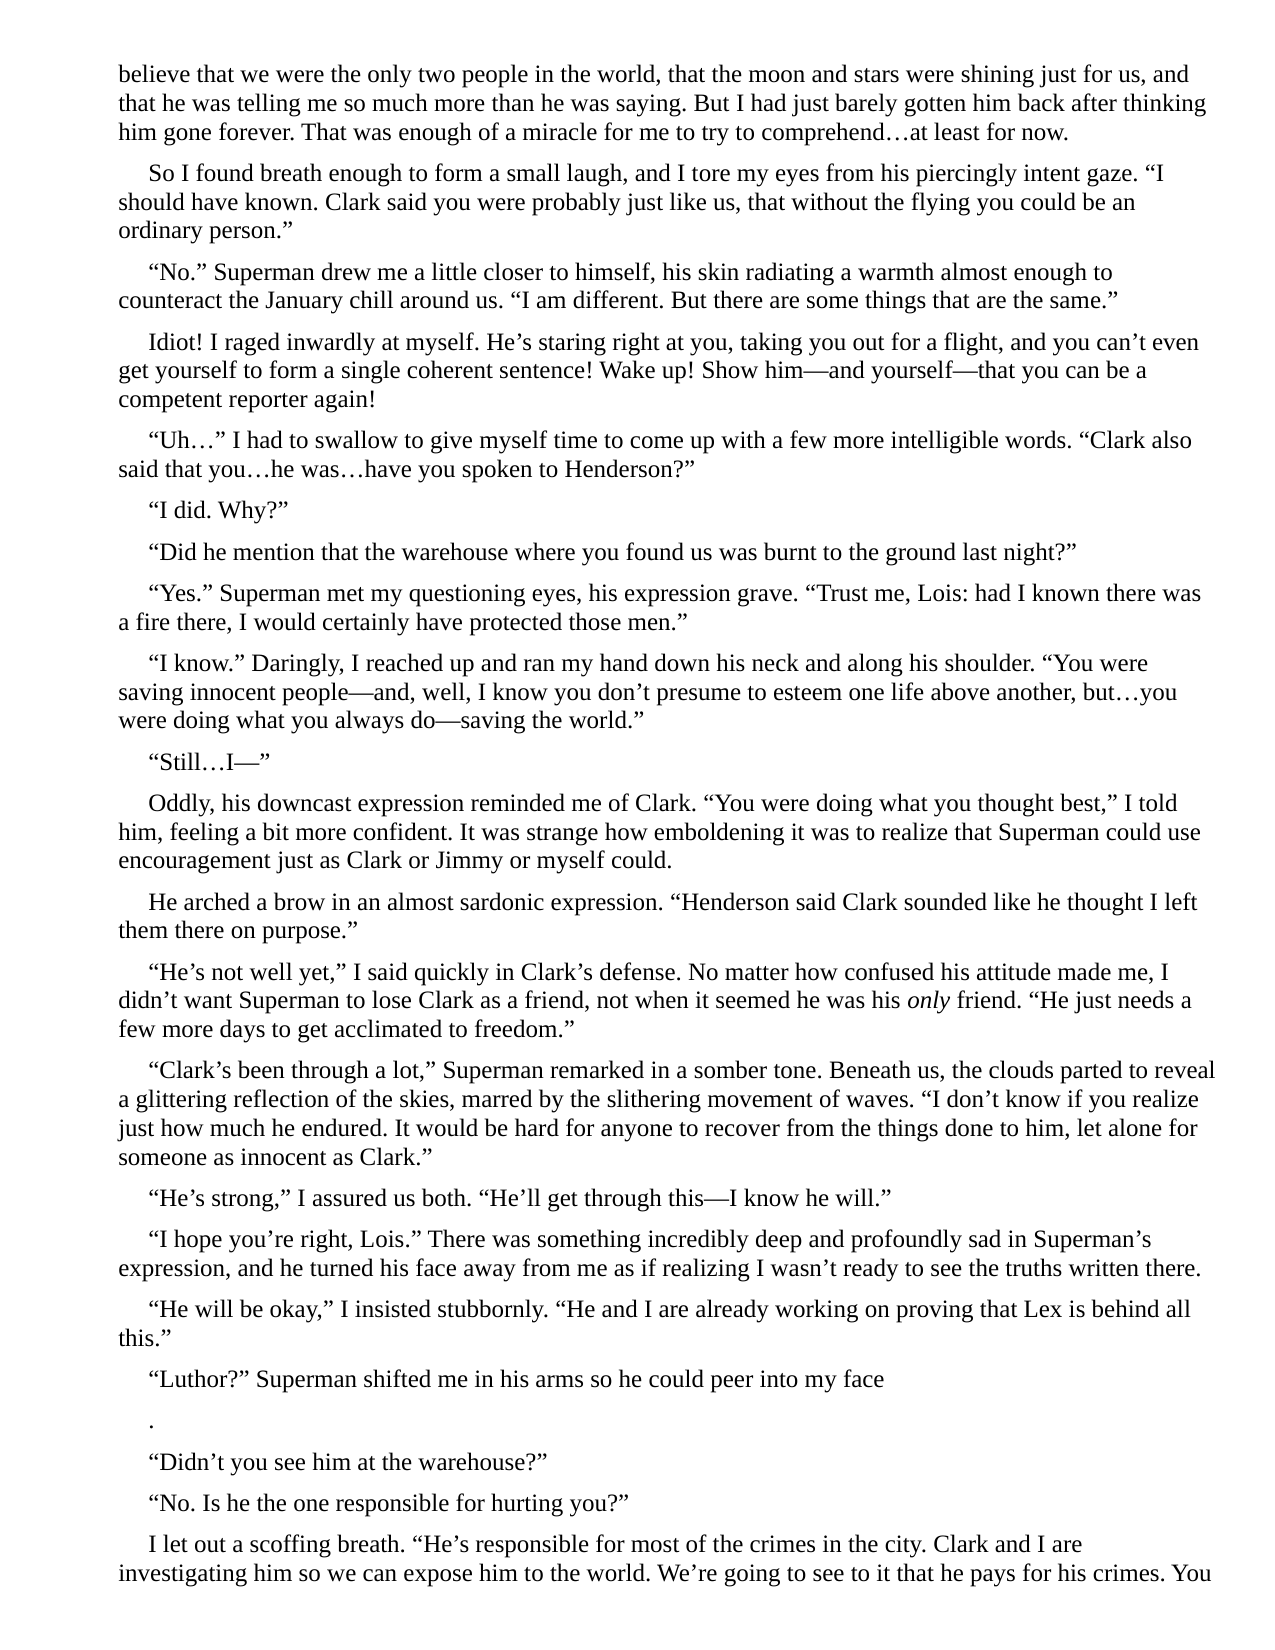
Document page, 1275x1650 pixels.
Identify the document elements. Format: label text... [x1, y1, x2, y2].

text “Luthor?” Superman shifted me in his arms so he could peer into my face [118, 1364, 1216, 1393]
text “I know.” Daringly, I reached up and ran my hand down his neck and along his shoulder. “You were saving innocent people—and, well, I know you don’t presume to esteem one life above another, but…you were doing what you always do—saving the world.” [118, 648, 1216, 734]
text “He will be okay,” I insisted stubbornly. “He and I are already working on proving that Lex is behind all this.” [118, 1294, 1216, 1352]
text “No.” Superman drew me a little closer to himself, his skin radiating a warmth almost enough to counteract the January chill around us. “I am different. But there are some things that are the same.” [118, 257, 1216, 314]
text Idiot! I raged inwardly at myself. He’s staring right at you, taking you out for a flight, and you can’t even get yourself to form a single coherent sentence! Wake up! Show him—and yourself—that you can be a competent reporter again! [118, 327, 1216, 413]
text Oddly, his downcast expression reminded me of Clark. “You were doing what you thought best,” I told him, feeling a bit more confident. It was strange how emboldening it was to realize that Superman could use encouragement just as Clark or Jimmy or myself could. [118, 788, 1216, 874]
text believe that we were the only two people in the world, that the moon and stars were shining just for us, and that he was telling me so much more than he was saying. But I had just barely gotten him back after thinking him gone forever. That was enough of a miracle for me to try to comprehend…at least for now. [118, 59, 1216, 145]
text “Yes.” Superman met my questioning eyes, his expression grave. “Trust me, Lois: had I known there was a fire there, I would certainly have protected those men.” [118, 578, 1216, 635]
text “No. Is he the one responsible for hurting you?” [118, 1488, 1216, 1517]
text “Clark’s been through a lot,” Superman remarked in a somber tone. Beneath us, the clouds parted to reveal a glittering reflection of the skies, marred by the slithering movement of waves. “I don’t know if you realize just how much he endured. It would be hard for anyone to recover from the things done to him, let alone for someone as innocent as Clark.” [118, 1055, 1216, 1170]
text “Did he mention that the warehouse where you found us was burnt to the ground last night?” [118, 537, 1216, 565]
text “Still…I—” [118, 747, 1216, 775]
text “Didn’t you see him at the warehouse?” [118, 1447, 1216, 1475]
text I let out a scoffing breath. “He’s responsible for most of the crimes in the city. Clark and I are investigating him so we can expose him to the world. We’re going to see to it that he pays for his crimes. You [118, 1529, 1216, 1587]
text “Uh…” I had to swallow to give myself time to come up with a few more intelligible words. “Clark also said that you…he was…have you spoken to Henderson?” [118, 425, 1216, 483]
text “He’s strong,” I assured us both. “He’ll get through this—I know he will.” [118, 1183, 1216, 1212]
text “I hope you’re right, Lois.” There was something incredibly deep and profoundly sad in Superman’s expression, and he turned his face away from me as if realizing I wasn’t ready to see the truths written there. [118, 1224, 1216, 1282]
text He arched a brow in an almost sardonic expression. “Henderson said Clark sounded like he thought I left them there on purpose.” [118, 887, 1216, 944]
text So I found breath enough to form a small laugh, and I tore my eyes from his piercingly intent gaze. “I should have known. Clark said you were probably just like us, that without the flying you could be an ordinary person.” [118, 158, 1216, 244]
text . [118, 1405, 1216, 1434]
text “He’s not well yet,” I said quickly in Clark’s defense. No matter how confused his attitude made me, I didn’t want Superman to lose Clark as a friend, not when it seemed he was his only friend. “He just needs a few more days to get acclimated to freedom.” [118, 957, 1216, 1043]
text “I did. Why?” [118, 495, 1216, 524]
